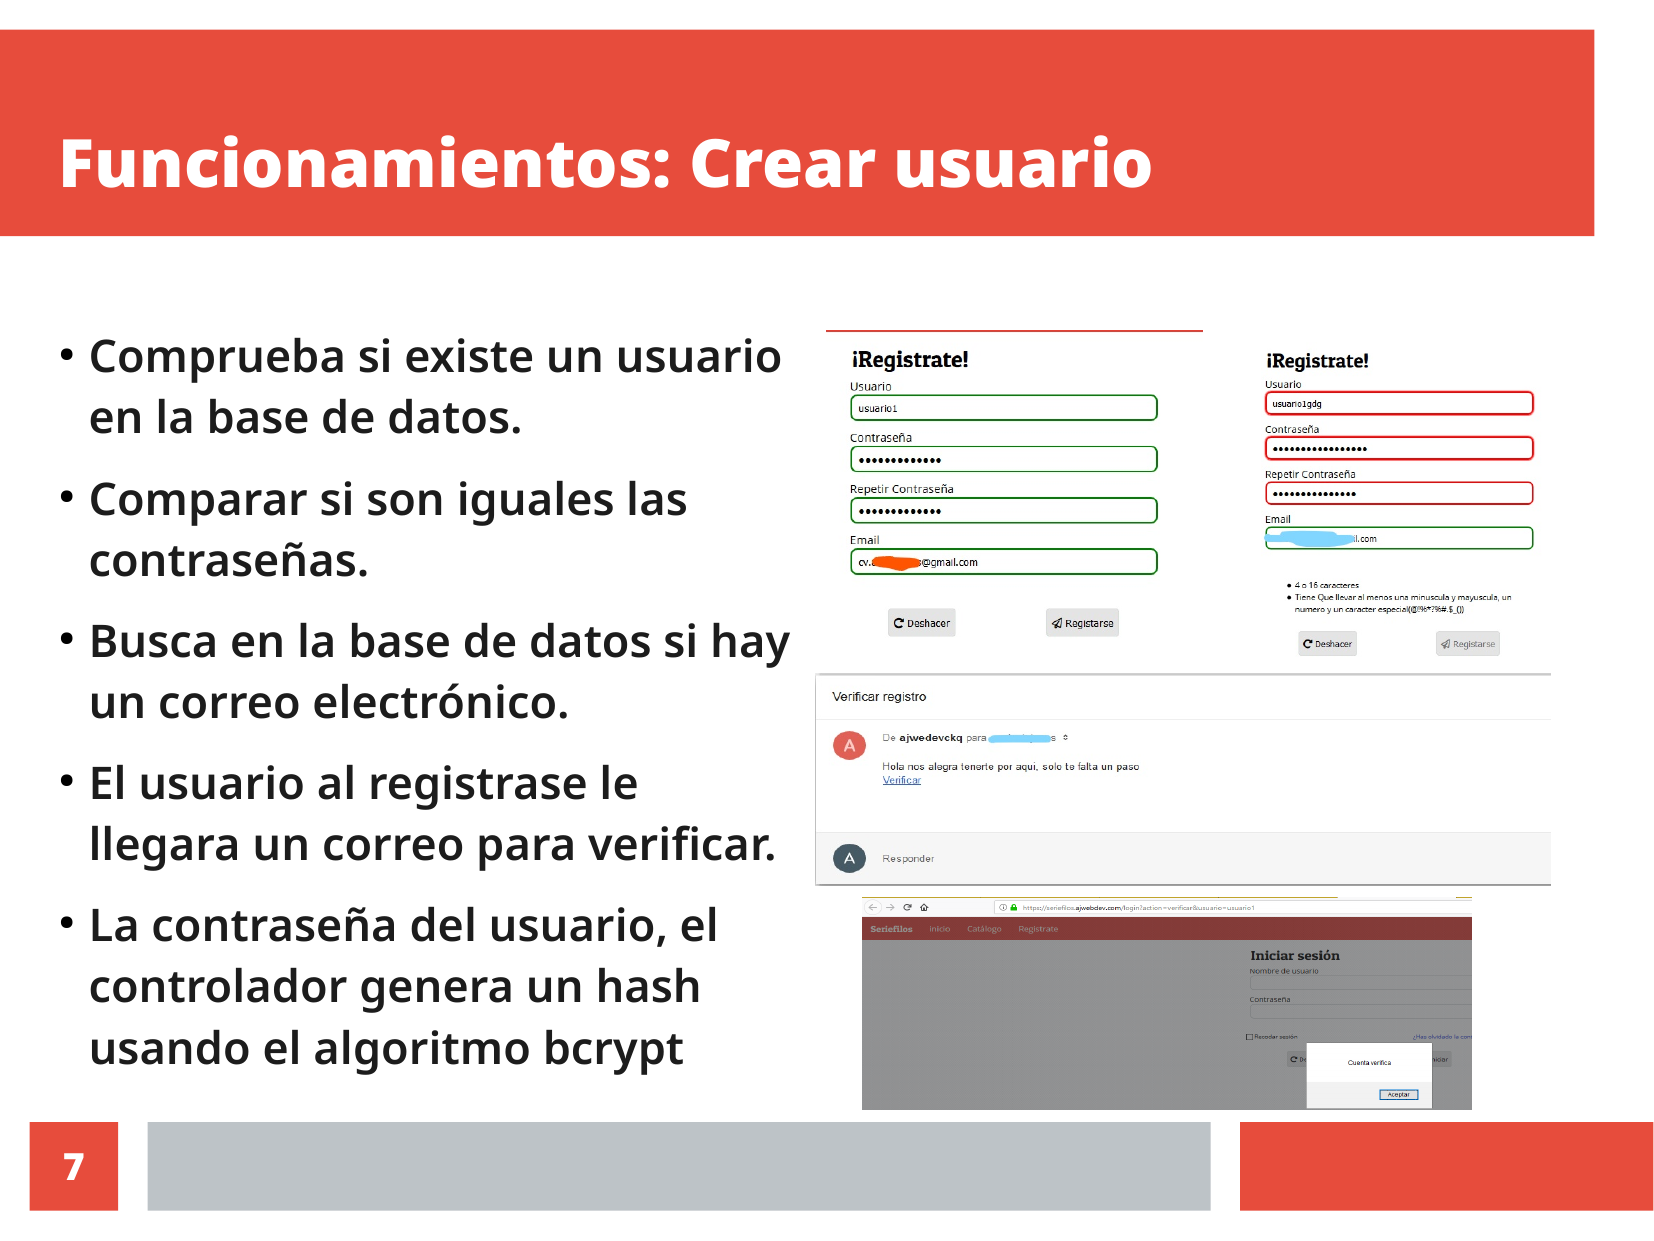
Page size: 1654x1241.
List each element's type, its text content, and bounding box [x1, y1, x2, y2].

picture [815, 330, 1551, 886]
picture [862, 897, 1472, 1110]
picture [1261, 342, 1548, 661]
title Funcionamientos: Crear usuario [59, 59, 1595, 207]
list Comprueba si existe un usuario en la base de datos. Comparar si son iguales las contraseñas. Busca en la base de datos si hay un correo electrónico. El usuario al registrase le llegara un correo para verificar. La contraseña del usuario, el controlador genera un hash usando el algoritmo bcrypt [59, 324, 794, 1093]
